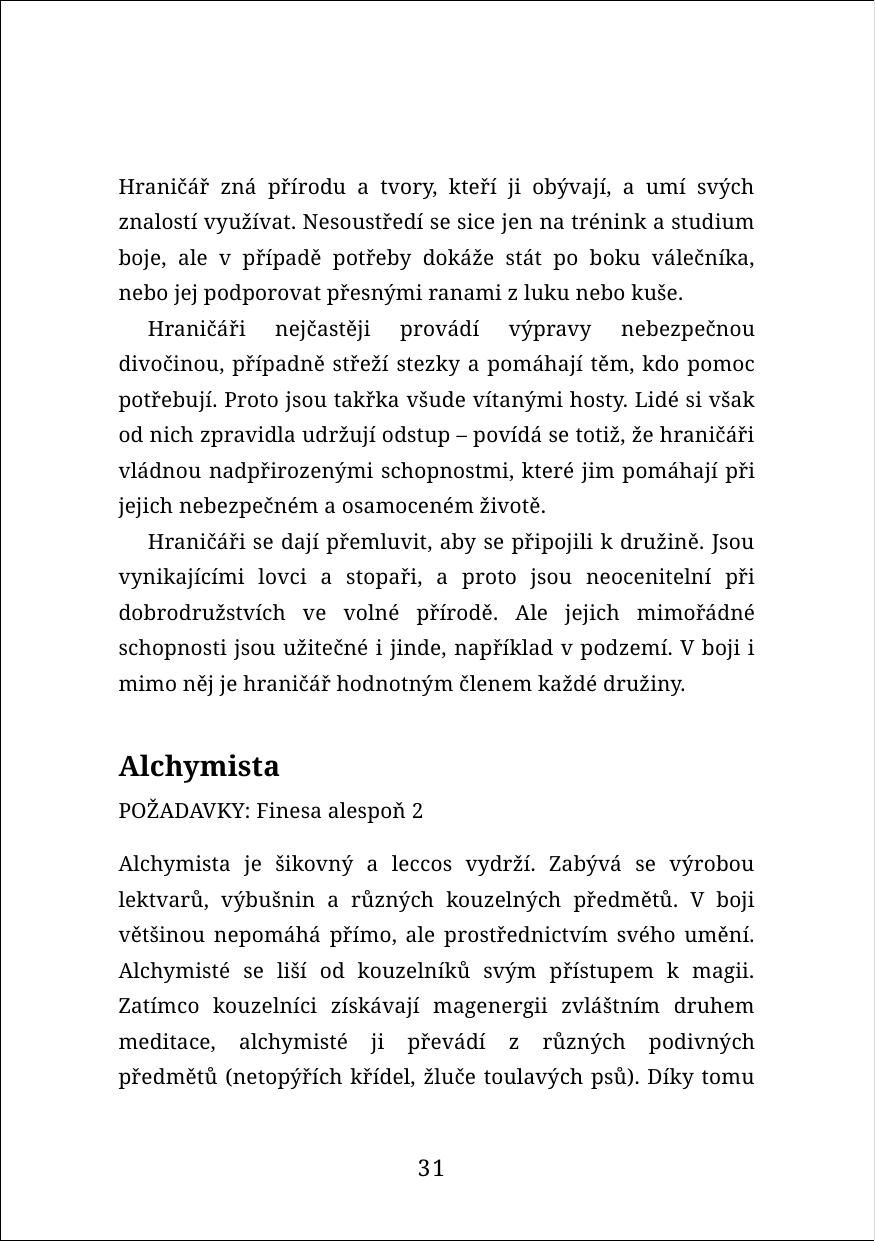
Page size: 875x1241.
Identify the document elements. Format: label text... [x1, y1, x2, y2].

text Alchymista je šikovný a leccos vydrží. Zabývá se výrobou lektvarů, výbušnin a různých kouzelných předmětů. V boji většinou nepomáhá přímo, ale prostřednictvím svého umění. Alchymisté se liší od kouzelníků svým přístupem k magii. Zatímco kouzelníci získávají magenergii zvláštním druhem meditace, alchymisté ji převádí z různých podivných předmětů (netopýřích křídel, žluče toulavých psů). Díky tomu [118, 849, 756, 1091]
text POŽADAVKY: Finesa alespoň 2 [118, 796, 756, 824]
text Hraničář zná přírodu a tvory, kteří ji obývají, a umí svých znalostí využívat. Nesoustředí se sice jen na trénink a studium boje, ale v případě potřeby dokáže stát po boku válečníka, nebo jej podporovat přesnými ranami z luku nebo kuše. Hraničáři nejčastěji provádí výpravy nebezpečnou divočinou, případně střeží stezky a pomáhají těm, kdo pomoc potřebují. Proto jsou takřka všude vítanými hosty. Lidé si však od nich zpravidla udržují odstup – povídá se totiž, že hraničáři vládnou nadpřirozenými schopnostmi, které jim pomáhají při jejich nebezpečném a osamoceném životě. Hraničáři se dají přemluvit, aby se připojili k družině. Jsou vynikajícími lovci a stopaři, a proto jsou neocenitelní při dobrodružstvích ve volné přírodě. Ale jejich mimořádné schopnosti jsou užitečné i jinde, například v podzemí. V boji i mimo něj je hraničář hodnotným členem každé družiny. [118, 172, 756, 697]
subtitle Alchymista [118, 746, 756, 784]
